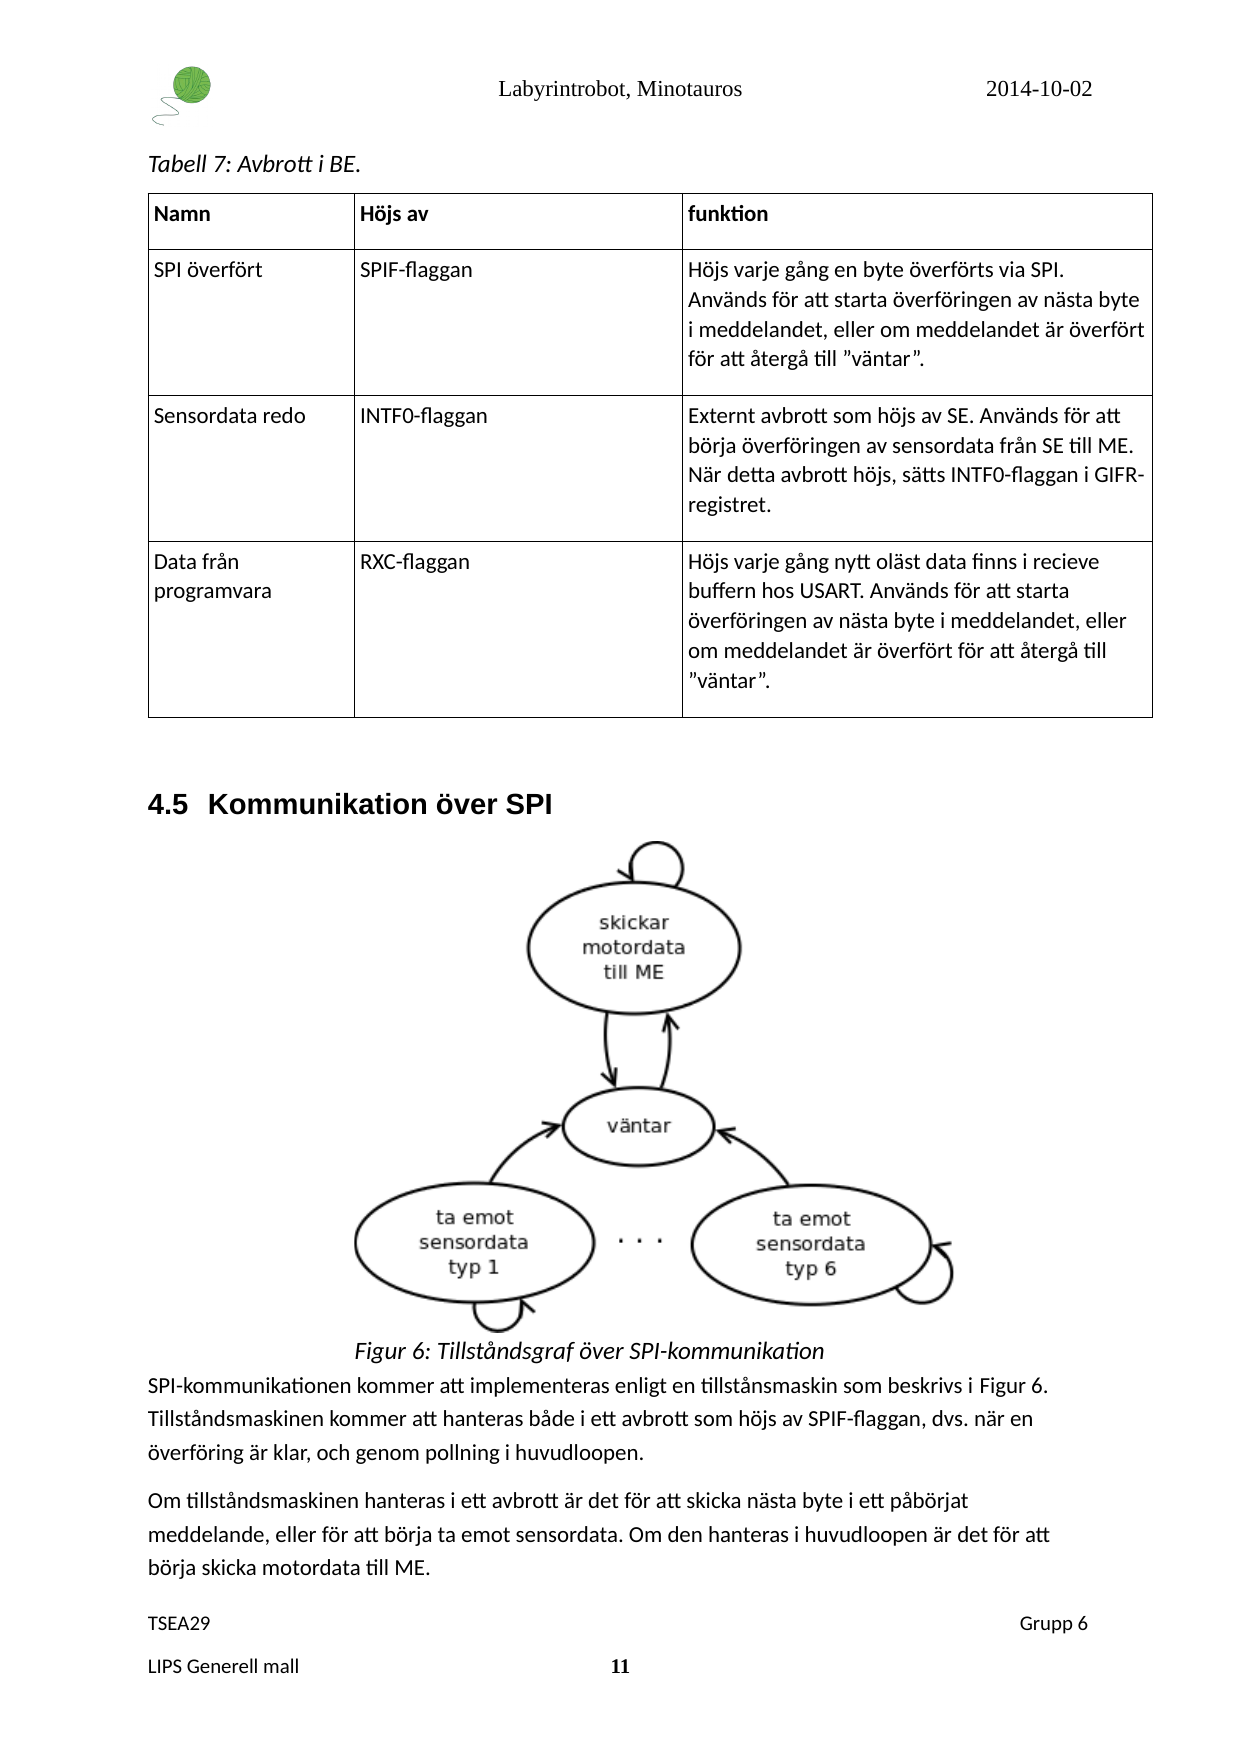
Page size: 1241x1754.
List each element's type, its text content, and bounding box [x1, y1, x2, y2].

subtitle Kommunikation över SPI [148, 787, 1092, 821]
table_cell Externt avbrott som höjs av SE. Används för att börja överföringen av sensordata från SE till ME. När detta avbrott höjs, sätts INTF0-flaggan i GIFR-registret. [683, 396, 1152, 541]
text Figur 6: Tillståndsgraf över SPI-kommunikation [354, 1333, 954, 1365]
table_header Höjs av [355, 194, 682, 249]
table_cell Höjs varje gång en byte överförts via SPI. Används för att starta överföringen av nästa byte i meddelandet, eller om meddelandet är överfört för att återgå till ”väntar”. [683, 250, 1152, 395]
table_cell SPI överfört [149, 250, 354, 395]
text Om tillståndsmaskinen hanteras i ett avbrott är det för att skicka nästa byte i ett påbörjat meddelande, eller för att börja ta emot sensordata. Om den hanteras i huvudloopen är det för att börja skicka motordata till ME. [148, 1486, 1092, 1581]
table_cell Sensordata redo [149, 396, 354, 541]
picture [354, 841, 955, 1333]
table_cell Data från programvara [149, 542, 354, 717]
table_header funktion [683, 194, 1152, 249]
text Tabell 7: Avbrott i BE. [148, 148, 1092, 178]
table_cell INTF0-flaggan [355, 396, 682, 541]
text SPI-kommunikationen kommer att implementeras enligt en tillstånsmaskin som beskrivs i Figur 6. Tillståndsmaskinen kommer att hanteras både i ett avbrott som höjs av SPIF-flaggan, dvs. när en överföring är klar, och genom pollning i huvudloopen. [148, 1333, 1092, 1466]
picture [150, 64, 214, 128]
table_cell SPIF-flaggan [355, 250, 682, 395]
table_cell Höjs varje gång nytt oläst data finns i recieve buffern hos USART. Används för att starta överföringen av nästa byte i meddelandet, eller om meddelandet är överfört för att återgå till ”väntar”. [683, 542, 1152, 717]
table_cell RXC-flaggan [355, 542, 682, 717]
table_header Namn [149, 194, 354, 249]
